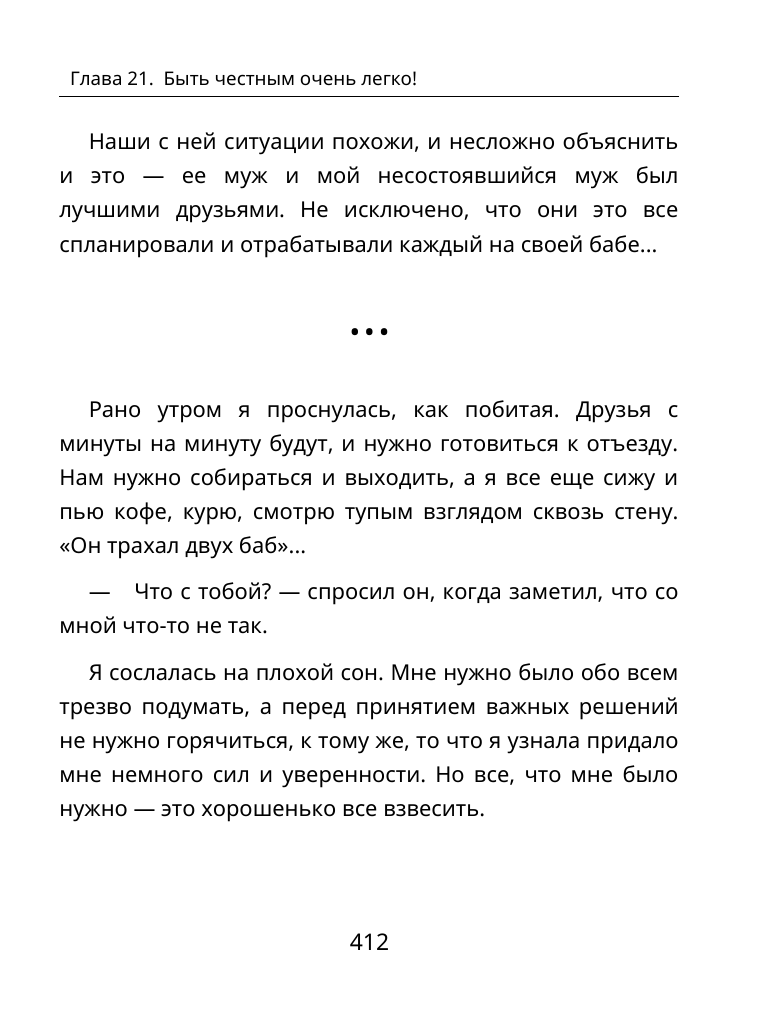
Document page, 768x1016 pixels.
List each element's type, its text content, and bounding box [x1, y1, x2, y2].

text Наши с ней ситуации похожи, и несложно объяснить и это — ее муж и мой несостоявшийся муж был лучшими друзьями. Не исключено, что они это все спланировали и отрабатывали каждый на своей бабе... [59, 126, 679, 258]
text Рано утром я проснулась, как побитая. Друзья с минуты на минуту будут, и нужно готовиться к отъезду. Нам нужно собираться и выходить, а я все еще сижу и пью кофе, курю, смотрю тупым взглядом сквозь стену. «Он трахал двух баб»... [59, 394, 679, 560]
list Что с тобой? — спросил он, когда заметил, что со мной что-то не так. [59, 576, 679, 640]
subtitle • • • [59, 316, 679, 347]
text Я сослалась на плохой сон. Мне нужно было обо всем трезво подумать, а перед принятием важных решений не нужно горячиться, к тому же, то что я узнала придало мне немного сил и уверенности. Но все, что мне было нужно — это хорошенько все взвесить. [59, 656, 679, 823]
